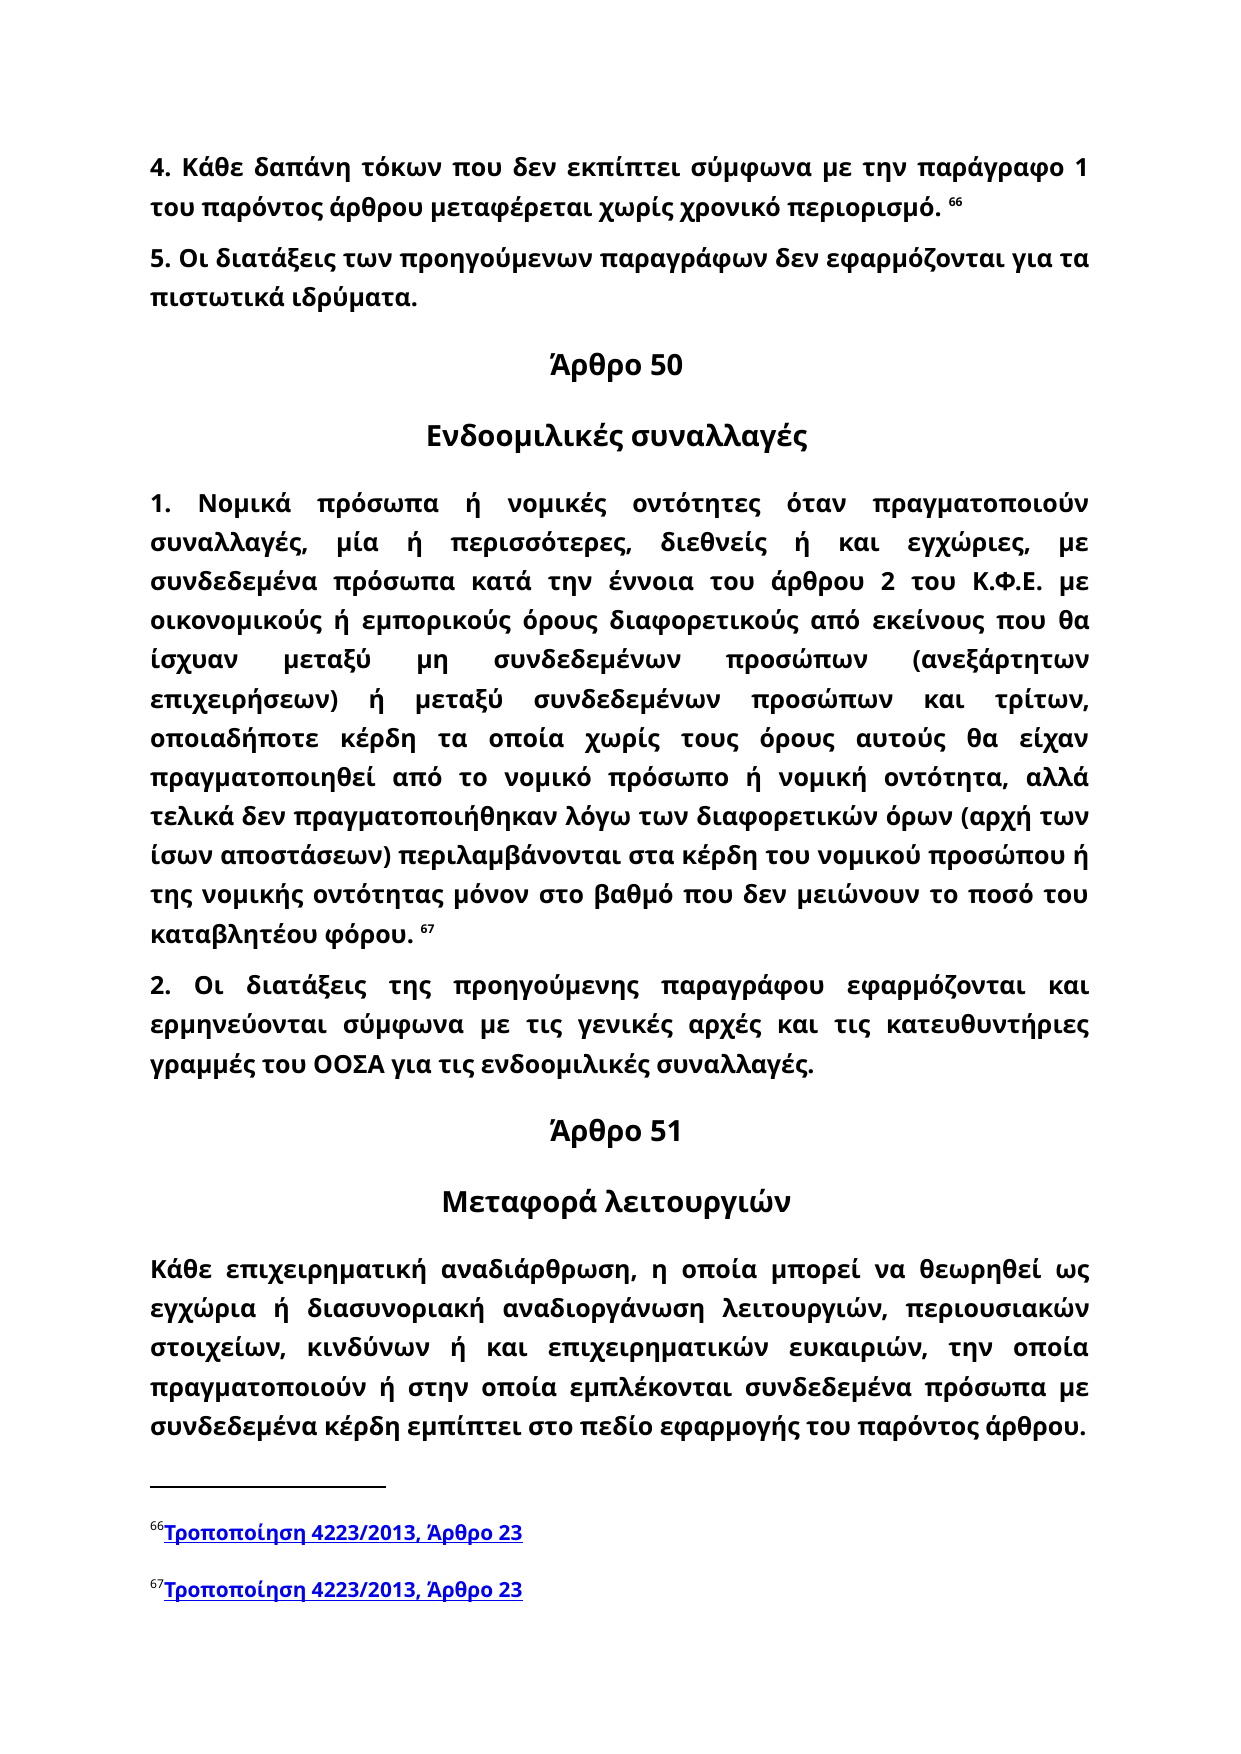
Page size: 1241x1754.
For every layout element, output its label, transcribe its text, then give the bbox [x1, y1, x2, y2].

text Κάθε επιχειρηματική αναδιάρθρωση, η οποία μπορεί να θεωρηθεί ως εγχώρια ή διασυνοριακή αναδιοργάνωση λειτουργιών, περιουσιακών στοιχείων, κινδύνων ή και επιχειρηματικών ευκαιριών, την οποία πραγματοποιούν ή στην οποία εμπλέκονται συνδεδεμένα πρόσωπα με συνδεδεμένα κέρδη εμπίπτει στο πεδίο εφαρμογής του παρόντος άρθρου. [150, 1252, 1090, 1442]
text Τροποποίηση 4223/2013, Άρθρο 23 [150, 1518, 1090, 1546]
text 4. Κάθε δαπάνη τόκων που δεν εκπίπτει σύμφωνα με την παράγραφο 1 του παρόντος άρθρου μεταφέρεται χωρίς χρονικό περιορισμό. [150, 150, 1090, 223]
text 5. Οι διατάξεις των προηγούμενων παραγράφων δεν εφαρμόζονται για τα πιστωτικά ιδρύματα. [150, 241, 1090, 314]
subtitle Μεταφορά λειτουργιών [150, 1181, 1090, 1221]
text 2. Οι διατάξεις της προηγούμενης παραγράφου εφαρμόζονται και ερμηνεύονται σύμφωνα με τις γενικές αρχές και τις κατευθυντήριες γραμμές του ΟΟΣΑ για τις ενδοομιλικές συναλλαγές. [150, 968, 1090, 1080]
subtitle Ενδοομιλικές συναλλαγές [150, 415, 1090, 454]
subtitle Άρθρο 50 [150, 344, 1090, 384]
text Τροποποίηση 4223/2013, Άρθρο 23 [150, 1576, 1090, 1604]
text 1. Νομικά πρόσωπα ή νομικές οντότητες όταν πραγματοποιούν συναλλαγές, μία ή περισσότερες, διεθνείς ή και εγχώριες, με συνδεδεμένα πρόσωπα κατά την έννοια του άρθρου 2 του Κ.Φ.Ε. με οικονομικούς ή εμπορικούς όρους διαφορετικούς από εκείνους που θα ίσχυαν μεταξύ μη συνδεδεμένων προσώπων (ανεξάρτητων επιχειρήσεων) ή μεταξύ συνδεδεμένων προσώπων και τρίτων, οποιαδήποτε κέρδη τα οποία χωρίς τους όρους αυτούς θα είχαν πραγματοποιηθεί από το νομικό πρόσωπο ή νομική οντότητα, αλλά τελικά δεν πραγματοποιήθηκαν λόγω των διαφορετικών όρων (αρχή των ίσων αποστάσεων) περιλαμβάνονται στα κέρδη του νομικού προσώπου ή της νομικής οντότητας μόνον στο βαθμό που δεν μειώνουν το ποσό του καταβλητέου φόρου. [150, 485, 1090, 950]
subtitle Άρθρο 51 [150, 1110, 1090, 1150]
